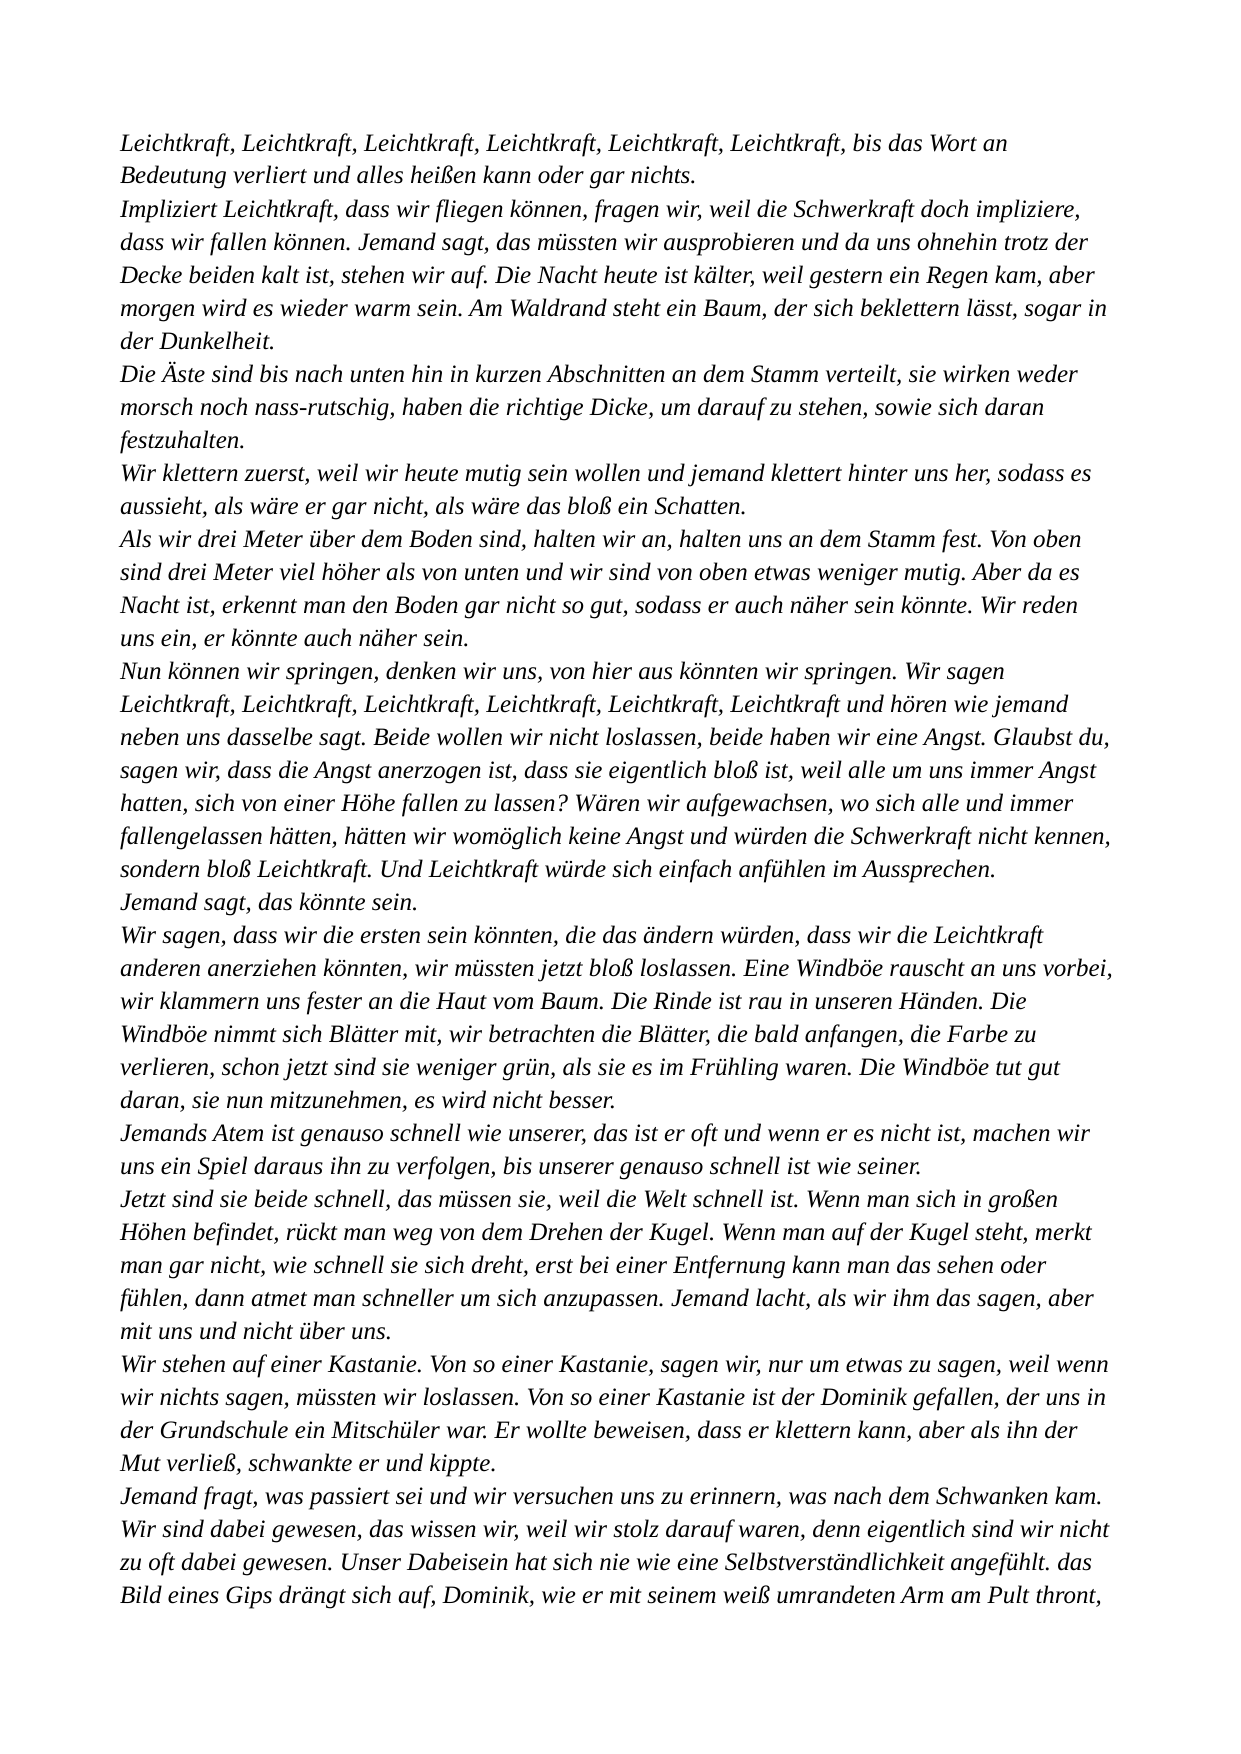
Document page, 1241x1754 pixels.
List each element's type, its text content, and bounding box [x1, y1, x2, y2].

text Jemands Atem ist genauso schnell wie unserer, das ist er oft und wenn er es nicht ist, machen wir uns ein Spiel daraus ihn zu verfolgen, bis unserer genauso schnell ist wie seiner. [120, 1118, 1117, 1180]
text Als wir drei Meter über dem Boden sind, halten wir an, halten uns an dem Stamm fest. Von oben sind drei Meter viel höher als von unten und wir sind von oben etwas weniger mutig. Aber da es Nacht ist, erkennt man den Boden gar nicht so gut, sodass er auch näher sein könnte. Wir reden uns ein, er könnte auch näher sein. [120, 524, 1117, 652]
text Die Äste sind bis nach unten hin in kurzen Abschnitten an dem Stamm verteilt, sie wirken weder morsch noch nass-rutschig, haben die richtige Dicke, um darauf zu stehen, sowie sich daran festzuhalten. [120, 359, 1117, 453]
text Wir sagen, dass wir die ersten sein könnten, die das ändern würden, dass wir die Leichtkraft anderen anerziehen könnten, wir müssten jetzt bloß loslassen. Eine Windböe rauscht an uns vorbei, wir klammern uns fester an die Haut vom Baum. Die Rinde ist rau in unseren Händen. Die Windböe nimmt sich Blätter mit, wir betrachten die Blätter, die bald anfangen, die Farbe zu verlieren, schon jetzt sind sie weniger grün, als sie es im Frühling waren. Die Windböe tut gut daran, sie nun mitzunehmen, es wird nicht besser. [120, 920, 1117, 1114]
text Wir klettern zuerst, weil wir heute mutig sein wollen und jemand klettert hinter uns her, sodass es aussieht, als wäre er gar nicht, als wäre das bloß ein Schatten. [120, 458, 1117, 519]
text Nun können wir springen, denken wir uns, von hier aus könnten wir springen. Wir sagen Leichtkraft, Leichtkraft, Leichtkraft, Leichtkraft, Leichtkraft, Leichtkraft und hören wie jemand neben uns dasselbe sagt. Beide wollen wir nicht loslassen, beide haben wir eine Angst. Glaubst du, sagen wir, dass die Angst anerzogen ist, dass sie eigentlich bloß ist, weil alle um uns immer Angst hatten, sich von einer Höhe fallen zu lassen? Wären wir aufgewachsen, wo sich alle und immer fallengelassen hätten, hätten wir womöglich keine Angst und würden die Schwerkraft nicht kennen, sondern bloß Leichtkraft. Und Leichtkraft würde sich einfach anfühlen im Aussprechen. [120, 656, 1117, 883]
text Jetzt sind sie beide schnell, das müssen sie, weil die Welt schnell ist. Wenn man sich in großen Höhen befindet, rückt man weg von dem Drehen der Kugel. Wenn man auf der Kugel steht, merkt man gar nicht, wie schnell sie sich dreht, erst bei einer Entfernung kann man das sehen oder fühlen, dann atmet man schneller um sich anzupassen. Jemand lacht, als wir ihm das sagen, aber mit uns und nicht über uns. [120, 1184, 1117, 1345]
text Jemand fragt, was passiert sei und wir versuchen uns zu erinnern, was nach dem Schwanken kam. Wir sind dabei gewesen, das wissen wir, weil wir stolz darauf waren, denn eigentlich sind wir nicht zu oft dabei gewesen. Unser Dabeisein hat sich nie wie eine Selbstverständlichkeit angefühlt. das Bild eines Gips drängt sich auf, Dominik, wie er mit seinem weiß umrandeten Arm am Pult thront, [120, 1481, 1117, 1609]
text Wir stehen auf einer Kastanie. Von so einer Kastanie, sagen wir, nur um etwas zu sagen, weil wenn wir nichts sagen, müssten wir loslassen. Von so einer Kastanie ist der Dominik gefallen, der uns in der Grundschule ein Mitschüler war. Er wollte beweisen, dass er klettern kann, aber als ihn der Mut verließ, schwankte er und kippte. [120, 1349, 1117, 1477]
text Impliziert Leichtkraft, dass wir fliegen können, fragen wir, weil die Schwerkraft doch impliziere, dass wir fallen können. Jemand sagt, das müssten wir ausprobieren und da uns ohnehin trotz der Decke beiden kalt ist, stehen wir auf. Die Nacht heute ist kälter, weil gestern ein Regen kam, aber morgen wird es wieder warm sein. Am Waldrand steht ein Baum, der sich beklettern lässt, sogar in der Dunkelheit. [120, 194, 1117, 354]
text Leichtkraft, Leichtkraft, Leichtkraft, Leichtkraft, Leichtkraft, Leichtkraft, bis das Wort an Bedeutung verliert und alles heißen kann oder gar nichts. [120, 128, 1117, 189]
text Jemand sagt, das könnte sein. [120, 887, 1117, 916]
